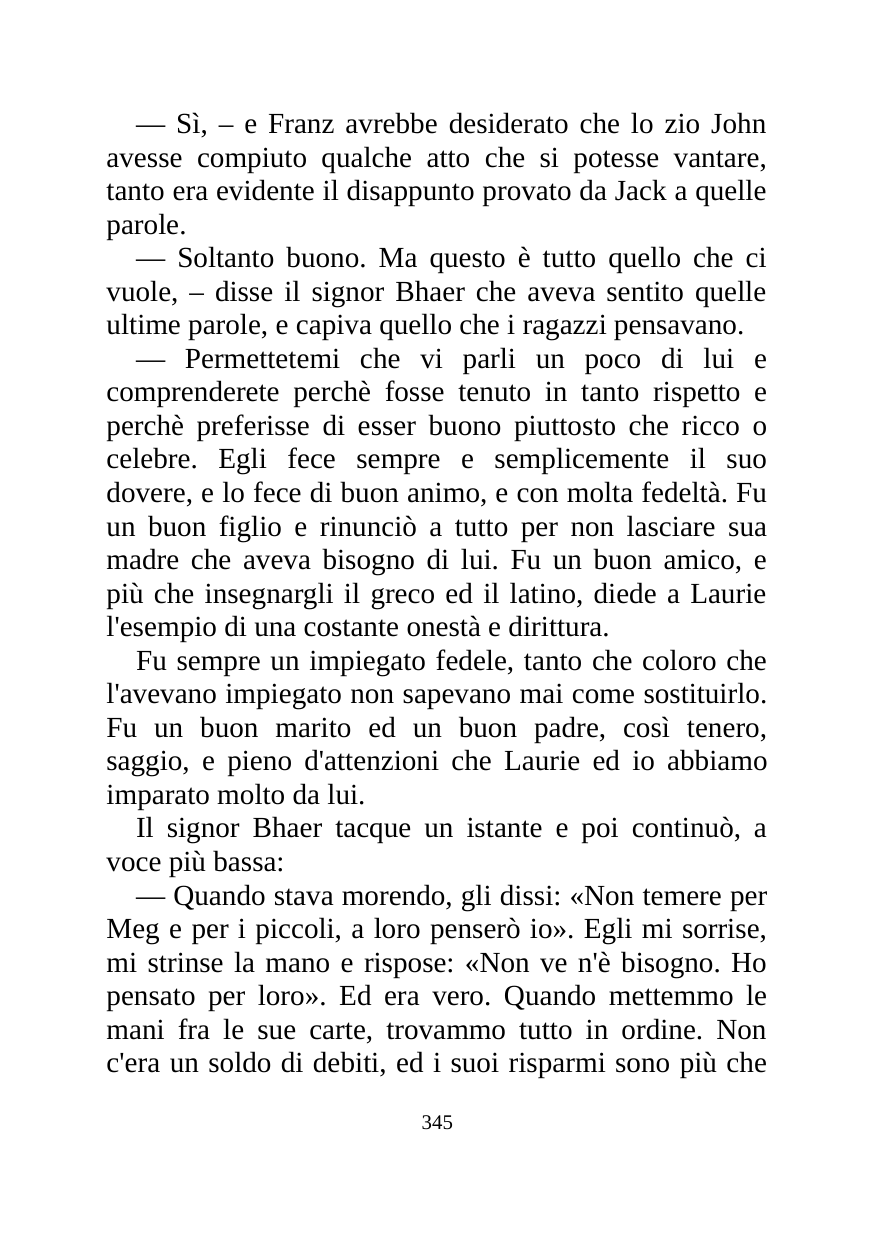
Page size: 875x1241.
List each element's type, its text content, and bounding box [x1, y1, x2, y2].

text — Soltanto buono. Ma questo è tutto quello che ci vuole, – disse il signor Bhaer che aveva sentito quelle ultime parole, e capiva quello che i ragazzi pensavano. [106, 240, 768, 341]
text Fu sempre un impiegato fedele, tanto che coloro che l'avevano impiegato non sapevano mai come sostituirlo. Fu un buon marito ed un buon padre, così tenero, saggio, e pieno d'attenzioni che Laurie ed io abbiamo imparato molto da lui. [106, 643, 768, 811]
text — Quando stava morendo, gli dissi: «Non temere per Meg e per i piccoli, a loro penserò io». Egli mi sorrise, mi strinse la mano e rispose: «Non ve n'è bisogno. Ho pensato per loro». Ed era vero. Quando mettemmo le mani fra le sue carte, trovammo tutto in ordine. Non c'era un soldo di debiti, ed i suoi risparmi sono più che [106, 878, 768, 1079]
text — Sì, – e Franz avrebbe desiderato che lo zio John avesse compiuto qualche atto che si potesse vantare, tanto era evidente il disappunto provato da Jack a quelle parole. [106, 106, 768, 240]
text Il signor Bhaer tacque un istante e poi continuò, a voce più bassa: [106, 811, 768, 878]
text — Permettetemi che vi parli un poco di lui e comprenderete perchè fosse tenuto in tanto rispetto e perchè preferisse di esser buono piuttosto che ricco o celebre. Egli fece sempre e semplicemente il suo dovere, e lo fece di buon animo, e con molta fedeltà. Fu un buon figlio e rinunciò a tutto per non lasciare sua madre che aveva bisogno di lui. Fu un buon amico, e più che insegnargli il greco ed il latino, diede a Laurie l'esempio di una costante onestà e dirittura. [106, 341, 768, 643]
